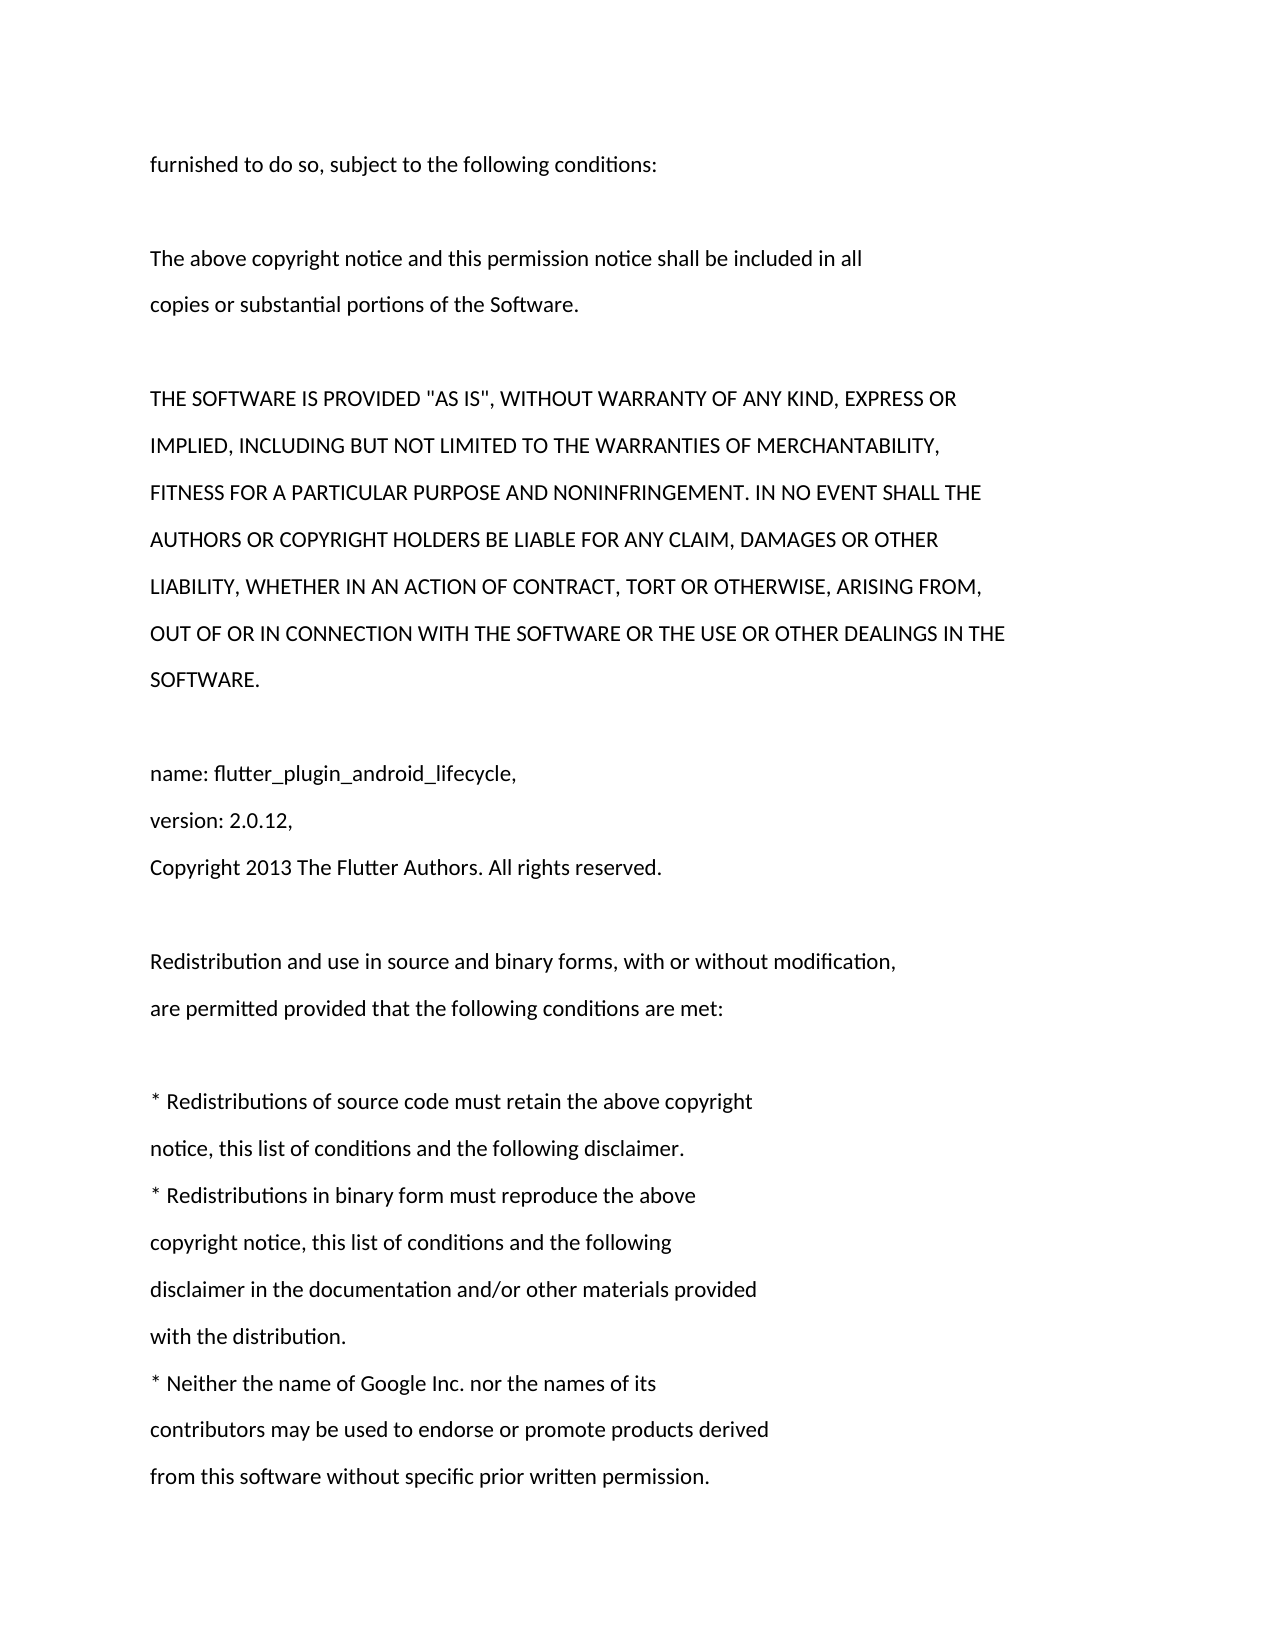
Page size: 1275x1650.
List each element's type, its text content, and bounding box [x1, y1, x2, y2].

text LIABILITY, WHETHER IN AN ACTION OF CONTRACT, TORT OR OTHERWISE, ARISING FROM, [150, 572, 1125, 600]
text from this software without specific prior written permission. [150, 1462, 1125, 1491]
text AUTHORS OR COPYRIGHT HOLDERS BE LIABLE FOR ANY CLAIM, DAMAGES OR OTHER [150, 525, 1125, 553]
text Redistribution and use in source and binary forms, with or without modification, [150, 947, 1125, 975]
text copyright notice, this list of conditions and the following [150, 1228, 1125, 1256]
text with the distribution. [150, 1322, 1125, 1350]
text FITNESS FOR A PARTICULAR PURPOSE AND NONINFRINGEMENT. IN NO EVENT SHALL THE [150, 478, 1125, 506]
text * Neither the name of Google Inc. nor the names of its [150, 1369, 1125, 1397]
text contributors may be used to endorse or promote products derived [150, 1416, 1125, 1444]
text * Redistributions of source code must retain the above copyright [150, 1087, 1125, 1116]
text version: 2.0.12, [150, 806, 1125, 834]
text notice, this list of conditions and the following disclaimer. [150, 1134, 1125, 1162]
text * Redistributions in binary form must reproduce the above [150, 1181, 1125, 1209]
text SOFTWARE. [150, 666, 1125, 694]
text copies or substantial portions of the Software. [150, 291, 1125, 319]
text THE SOFTWARE IS PROVIDED "AS IS", WITHOUT WARRANTY OF ANY KIND, EXPRESS OR [150, 384, 1125, 412]
text OUT OF OR IN CONNECTION WITH THE SOFTWARE OR THE USE OR OTHER DEALINGS IN THE [150, 619, 1125, 647]
text name: flutter_plugin_android_lifecycle, [150, 759, 1125, 787]
text disclaimer in the documentation and/or other materials provided [150, 1275, 1125, 1303]
text IMPLIED, INCLUDING BUT NOT LIMITED TO THE WARRANTIES OF MERCHANTABILITY, [150, 431, 1125, 459]
text are permitted provided that the following conditions are met: [150, 994, 1125, 1022]
text Copyright 2013 The Flutter Authors. All rights reserved. [150, 853, 1125, 881]
text furnished to do so, subject to the following conditions: [150, 150, 1125, 178]
text The above copyright notice and this permission notice shall be included in all [150, 244, 1125, 272]
